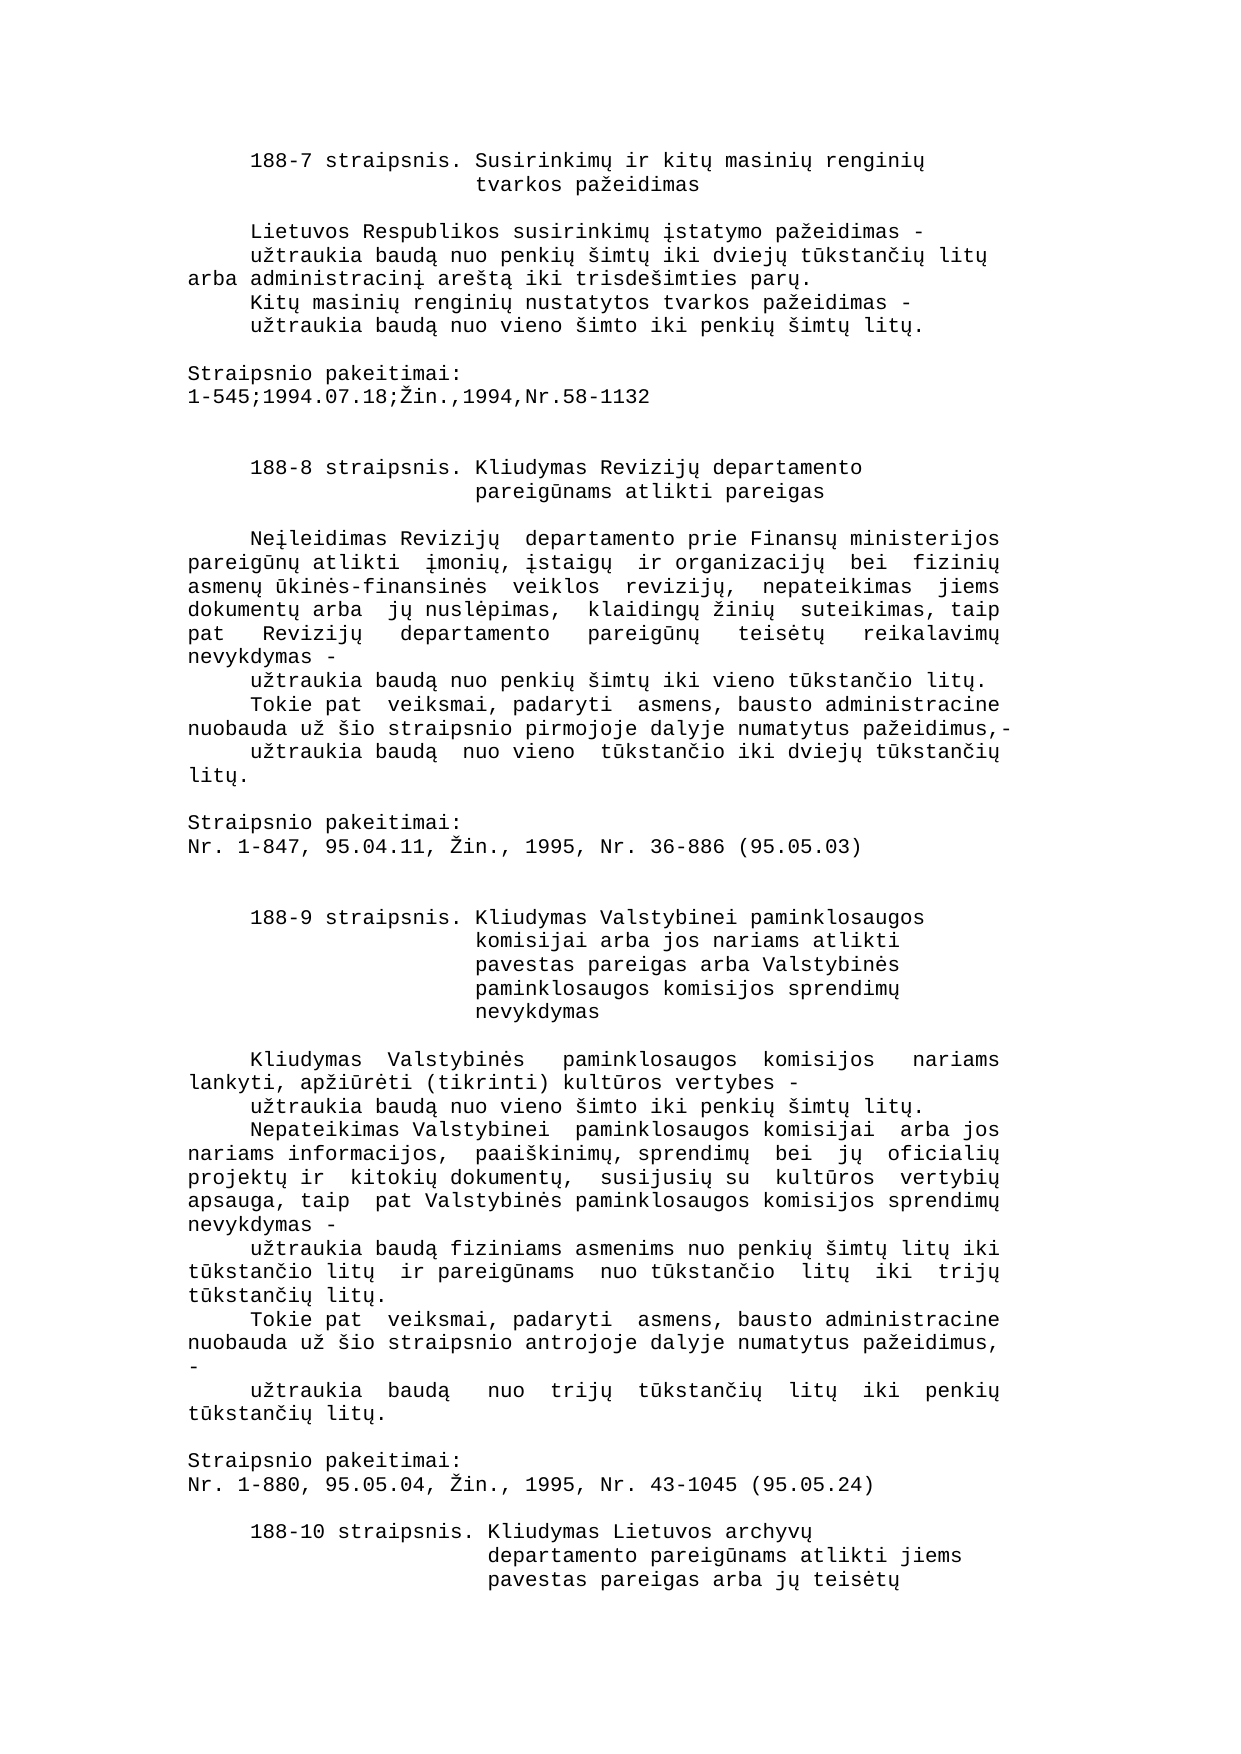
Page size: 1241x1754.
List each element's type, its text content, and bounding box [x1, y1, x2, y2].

text nuobauda už šio straipsnio pirmojoje dalyje numatytus pažeidimus,- [187, 717, 1053, 741]
text pavestas pareigas arba Valstybinės [187, 954, 1053, 978]
text dokumentų arba jų nuslėpimas, klaidingų žinių suteikimas, taip [187, 599, 1053, 623]
text tvarkos pažeidimas [187, 174, 1053, 197]
text nuobauda už šio straipsnio antrojoje dalyje numatytus pažeidimus, [187, 1332, 1053, 1356]
text užtraukia baudą nuo penkių šimtų iki vieno tūkstančio litų. [187, 670, 1053, 694]
text paminklosaugos komisijos sprendimų [187, 978, 1053, 1001]
text užtraukia baudą nuo trijų tūkstančių litų iki penkių [187, 1379, 1053, 1403]
text nevykdymas [187, 1001, 1053, 1025]
text 188-10 straipsnis. Kliudymas Lietuvos archyvų [187, 1521, 1053, 1545]
text pareigūnams atlikti pareigas [187, 481, 1053, 505]
text departamento pareigūnams atlikti jiems [187, 1545, 1053, 1569]
text užtraukia baudą nuo vieno šimto iki penkių šimtų litų. [187, 1096, 1053, 1119]
text - [187, 1356, 1053, 1379]
text pareigūnų atlikti įmonių, įstaigų ir organizacijų bei fizinių [187, 552, 1053, 576]
text tūkstančio litų ir pareigūnams nuo tūkstančio litų iki trijų [187, 1261, 1053, 1285]
text Lietuvos Respublikos susirinkimų įstatymo pažeidimas - [187, 221, 1053, 244]
text užtraukia baudą fiziniams asmenims nuo penkių šimtų litų iki [187, 1238, 1053, 1261]
text projektų ir kitokių dokumentų, susijusių su kultūros vertybių [187, 1167, 1053, 1190]
text Kitų masinių renginių nustatytos tvarkos pažeidimas - [187, 292, 1053, 316]
text nevykdymas - [187, 647, 1053, 670]
text nariams informacijos, paaiškinimų, sprendimų bei jų oficialių [187, 1143, 1053, 1167]
text asmenų ūkinės-finansinės veiklos revizijų, nepateikimas jiems [187, 576, 1053, 599]
text 188-7 straipsnis. Susirinkimų ir kitų masinių renginių [187, 150, 1053, 174]
text nevykdymas - [187, 1214, 1053, 1238]
text Straipsnio pakeitimai: [187, 363, 1053, 386]
text pavestas pareigas arba jų teisėtų [187, 1569, 1053, 1592]
text arba administracinį areštą iki trisdešimties parų. [187, 268, 1053, 292]
text 188-9 straipsnis. Kliudymas Valstybinei paminklosaugos [187, 907, 1053, 930]
text Nepateikimas Valstybinei paminklosaugos komisijai arba jos [187, 1119, 1053, 1143]
text litų. [187, 765, 1053, 788]
text Neįleidimas Revizijų departamento prie Finansų ministerijos [187, 528, 1053, 552]
text komisijai arba jos nariams atlikti [187, 930, 1053, 954]
text pat Revizijų departamento pareigūnų teisėtų reikalavimų [187, 623, 1053, 647]
text užtraukia baudą nuo penkių šimtų iki dviejų tūkstančių litų [187, 244, 1053, 268]
text lankyti, apžiūrėti (tikrinti) kultūros vertybes - [187, 1072, 1053, 1096]
text Straipsnio pakeitimai: [187, 1451, 1053, 1474]
text užtraukia baudą nuo vieno tūkstančio iki dviejų tūkstančių [187, 741, 1053, 765]
text Kliudymas Valstybinės paminklosaugos komisijos nariams [187, 1048, 1053, 1072]
text 1-545;1994.07.18;Žin.,1994,Nr.58-1132 [187, 386, 1053, 410]
text užtraukia baudą nuo vieno šimto iki penkių šimtų litų. [187, 316, 1053, 339]
text Nr. 1-847, 95.04.11, Žin., 1995, Nr. 36-886 (95.05.03) [187, 836, 1053, 859]
text tūkstančių litų. [187, 1403, 1053, 1427]
text Tokie pat veiksmai, padaryti asmens, bausto administracine [187, 694, 1053, 717]
text Straipsnio pakeitimai: [187, 812, 1053, 836]
text apsauga, taip pat Valstybinės paminklosaugos komisijos sprendimų [187, 1190, 1053, 1214]
text Nr. 1-880, 95.05.04, Žin., 1995, Nr. 43-1045 (95.05.24) [187, 1474, 1053, 1498]
text Tokie pat veiksmai, padaryti asmens, bausto administracine [187, 1309, 1053, 1332]
text 188-8 straipsnis. Kliudymas Revizijų departamento [187, 457, 1053, 481]
text tūkstančių litų. [187, 1285, 1053, 1309]
